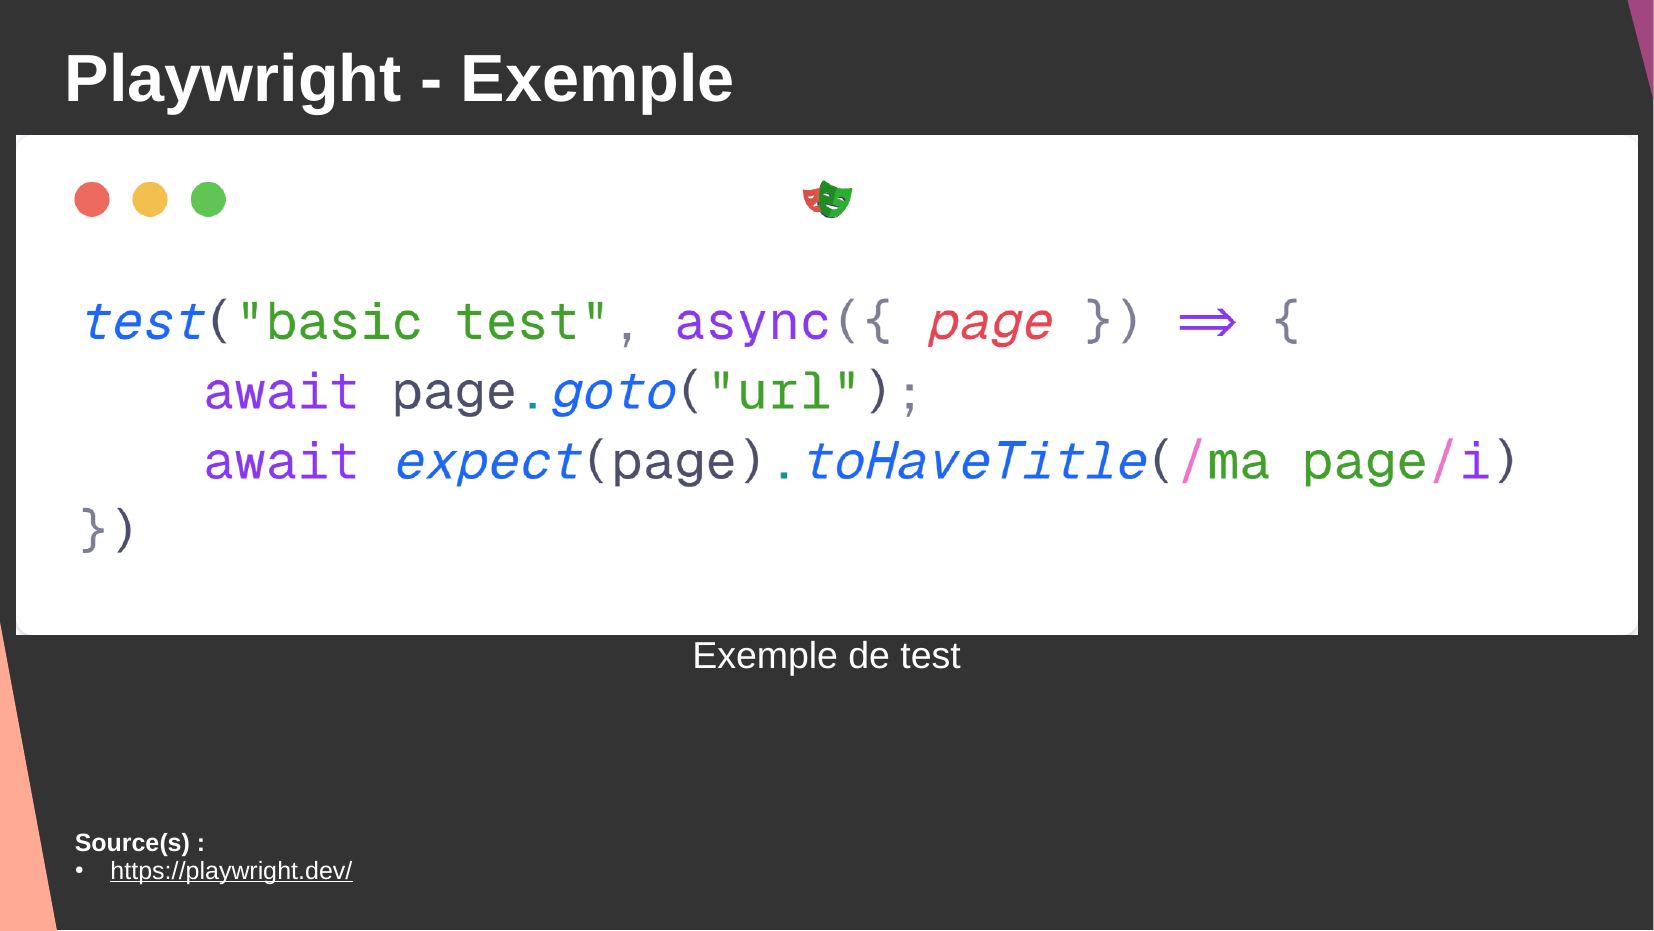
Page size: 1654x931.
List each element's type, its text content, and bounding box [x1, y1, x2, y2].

text_box [0, 621, 58, 931]
list Exemple de test [165, 636, 1489, 695]
picture [16, 135, 1638, 636]
title Playwright - Exemple [64, 40, 1635, 116]
text_box Source(s) : https://playwright.dev/ [60, 821, 1546, 906]
text_box [1627, 0, 1654, 103]
